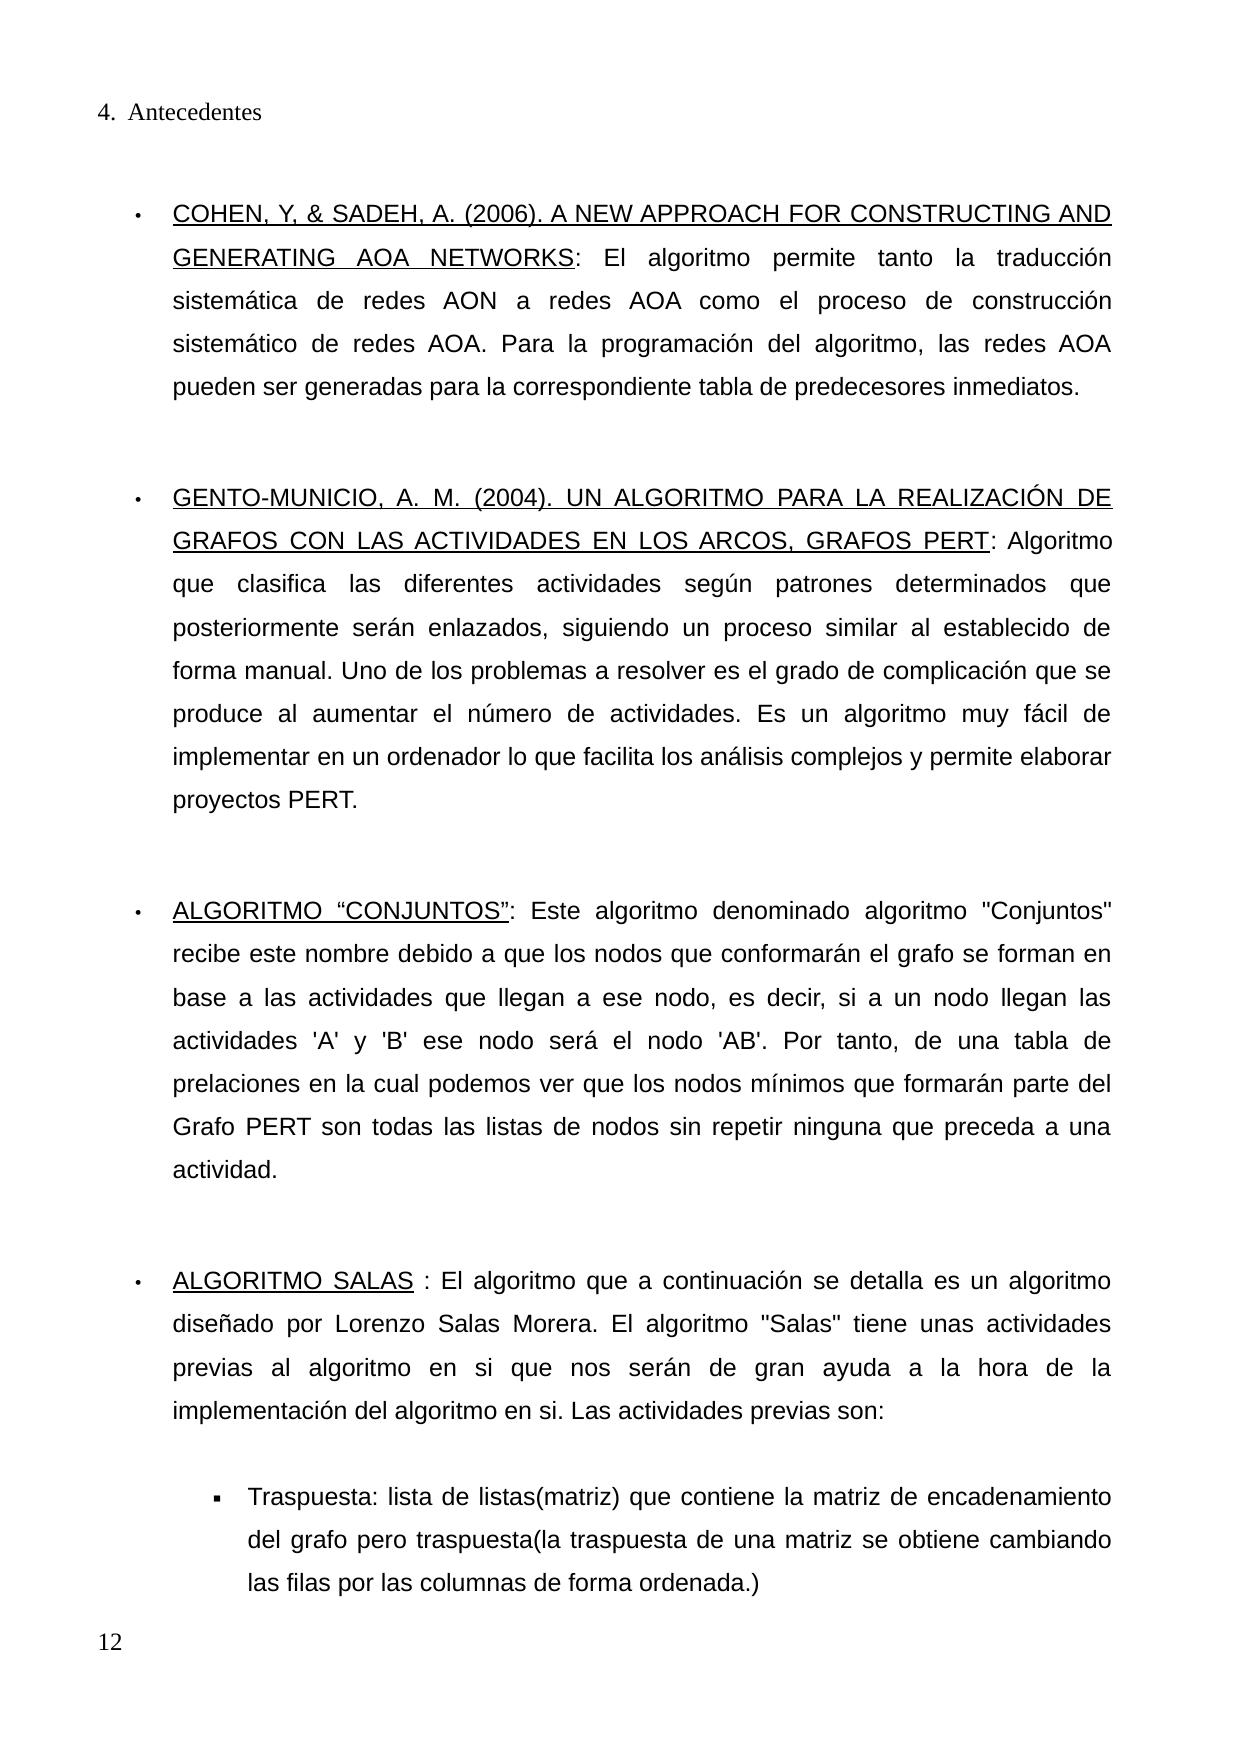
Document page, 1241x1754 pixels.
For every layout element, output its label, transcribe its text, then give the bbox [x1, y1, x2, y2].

list COHEN, Y, & SADEH, A. (2006). A NEW APPROACH FOR CONSTRUCTING AND GENERATING AOA NETWORKS: El algoritmo permite tanto la traducción sistemática de redes AON a redes AOA como el proceso de construcción sistemático de redes AOA. Para la programación del algoritmo, las redes AOA pueden ser generadas para la correspondiente tabla de predecesores inmediatos. [135, 199, 1113, 401]
list ALGORITMO SALAS : El algoritmo que a continuación se detalla es un algoritmo diseñado por Lorenzo Salas Morera. El algoritmo "Salas" tiene unas actividades previas al algoritmo en si que nos serán de gran ayuda a la hora de la implementación del algoritmo en si. Las actividades previas son: [135, 1266, 1113, 1424]
list ALGORITMO “CONJUNTOS”: Este algoritmo denominado algoritmo "Conjuntos" recibe este nombre debido a que los nodos que conformarán el grafo se forman en base a las actividades que llegan a ese nodo, es decir, si a un nodo llegan las actividades 'A' y 'B' ese nodo será el nodo 'AB'. Por tanto, de una tabla de prelaciones en la cual podemos ver que los nodos mínimos que formarán parte del Grafo PERT son todas las listas de nodos sin repetir ninguna que preceda a una actividad. [135, 896, 1113, 1184]
list Traspuesta: lista de listas(matriz) que contiene la matriz de encadenamiento del grafo pero traspuesta(la traspuesta de una matriz se obtiene cambiando las filas por las columnas de forma ordenada.) [210, 1482, 1113, 1597]
list GENTO-MUNICIO, A. M. (2004). UN ALGORITMO PARA LA REALIZACIÓN DE GRAFOS CON LAS ACTIVIDADES EN LOS ARCOS, GRAFOS PERT: Algoritmo que clasifica las diferentes actividades según patrones determinados que posteriormente serán enlazados, siguiendo un proceso similar al establecido de forma manual. Uno de los problemas a resolver es el grado de complicación que se produce al aumentar el número de actividades. Es un algoritmo muy fácil de implementar en un ordenador lo que facilita los análisis complejos y permite elaborar proyectos PERT. [135, 483, 1113, 814]
